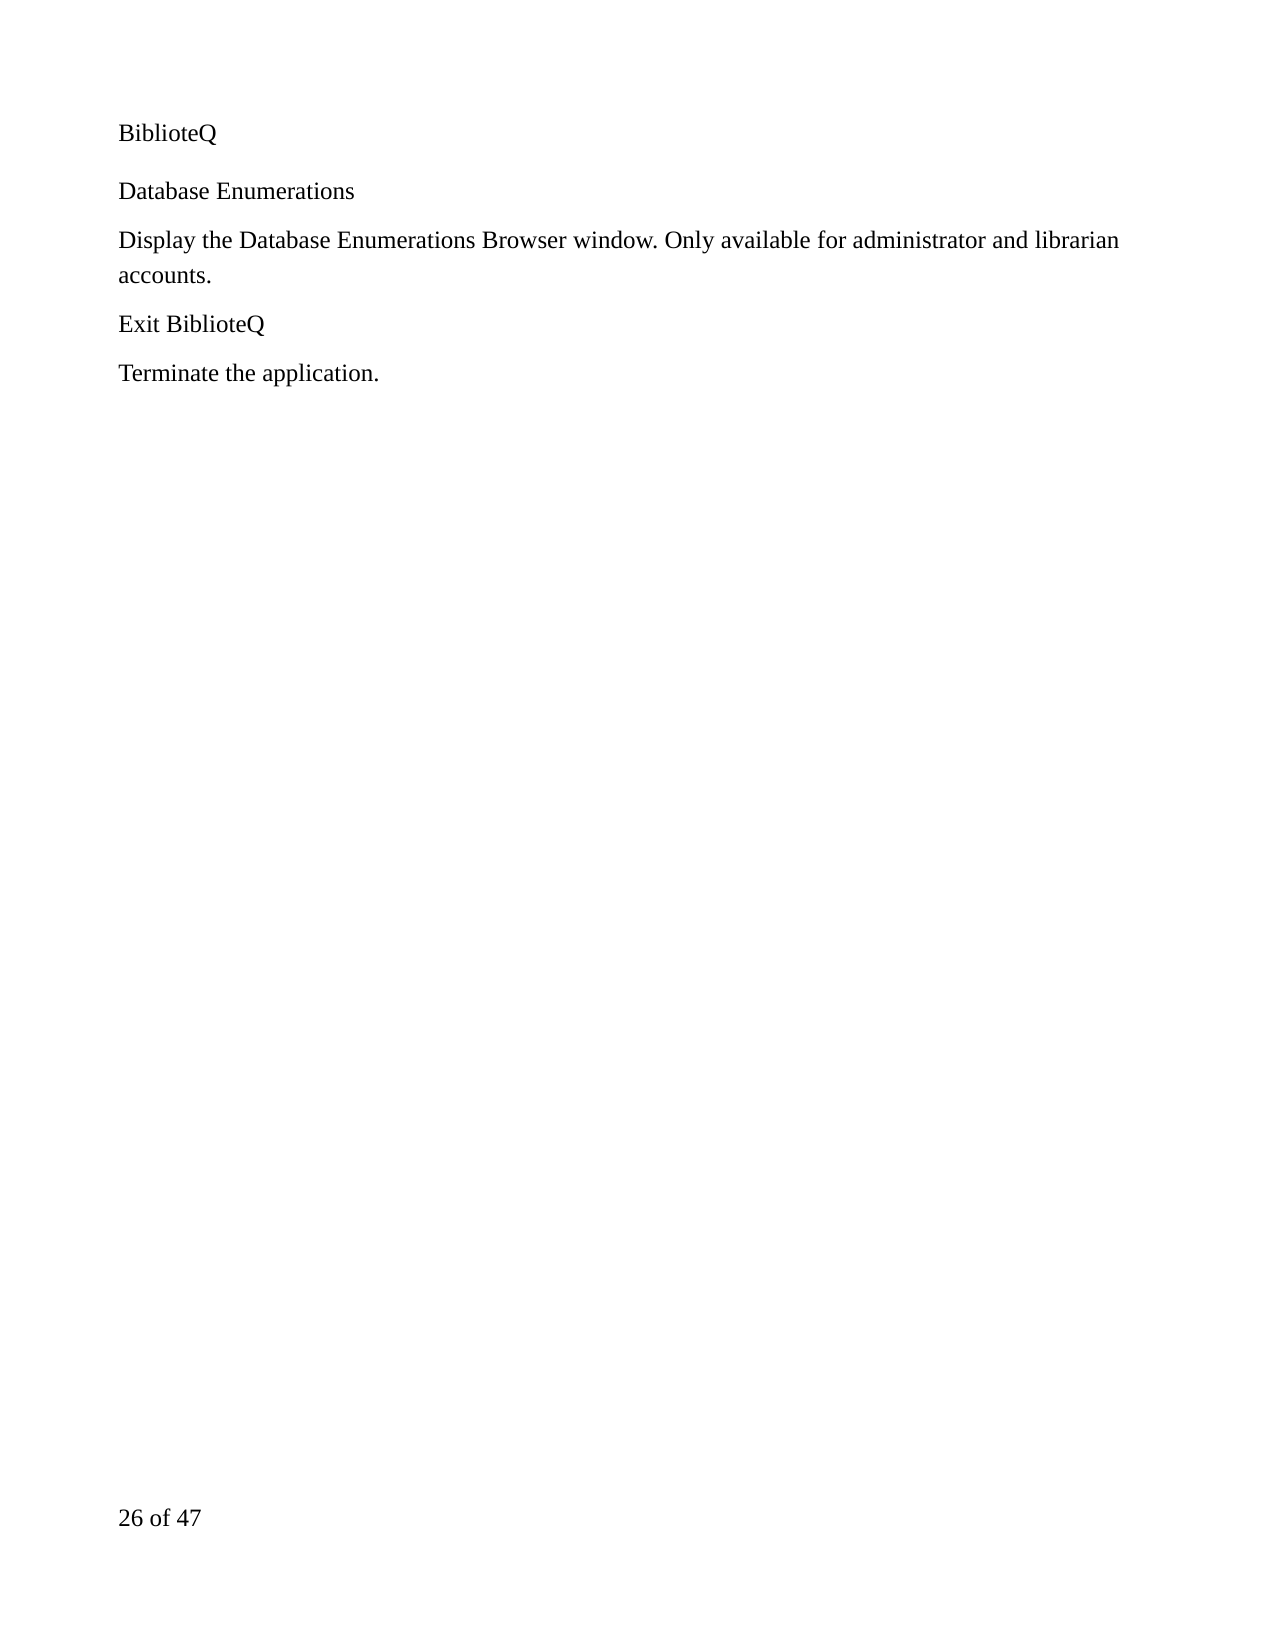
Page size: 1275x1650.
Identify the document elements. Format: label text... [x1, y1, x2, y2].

text Exit BiblioteQ [118, 309, 1157, 338]
text Terminate the application. [118, 358, 1157, 387]
text Database Enumerations [118, 176, 1157, 205]
text Display the Database Enumerations Browser window. Only available for administrator and librarian accounts. [118, 225, 1157, 289]
